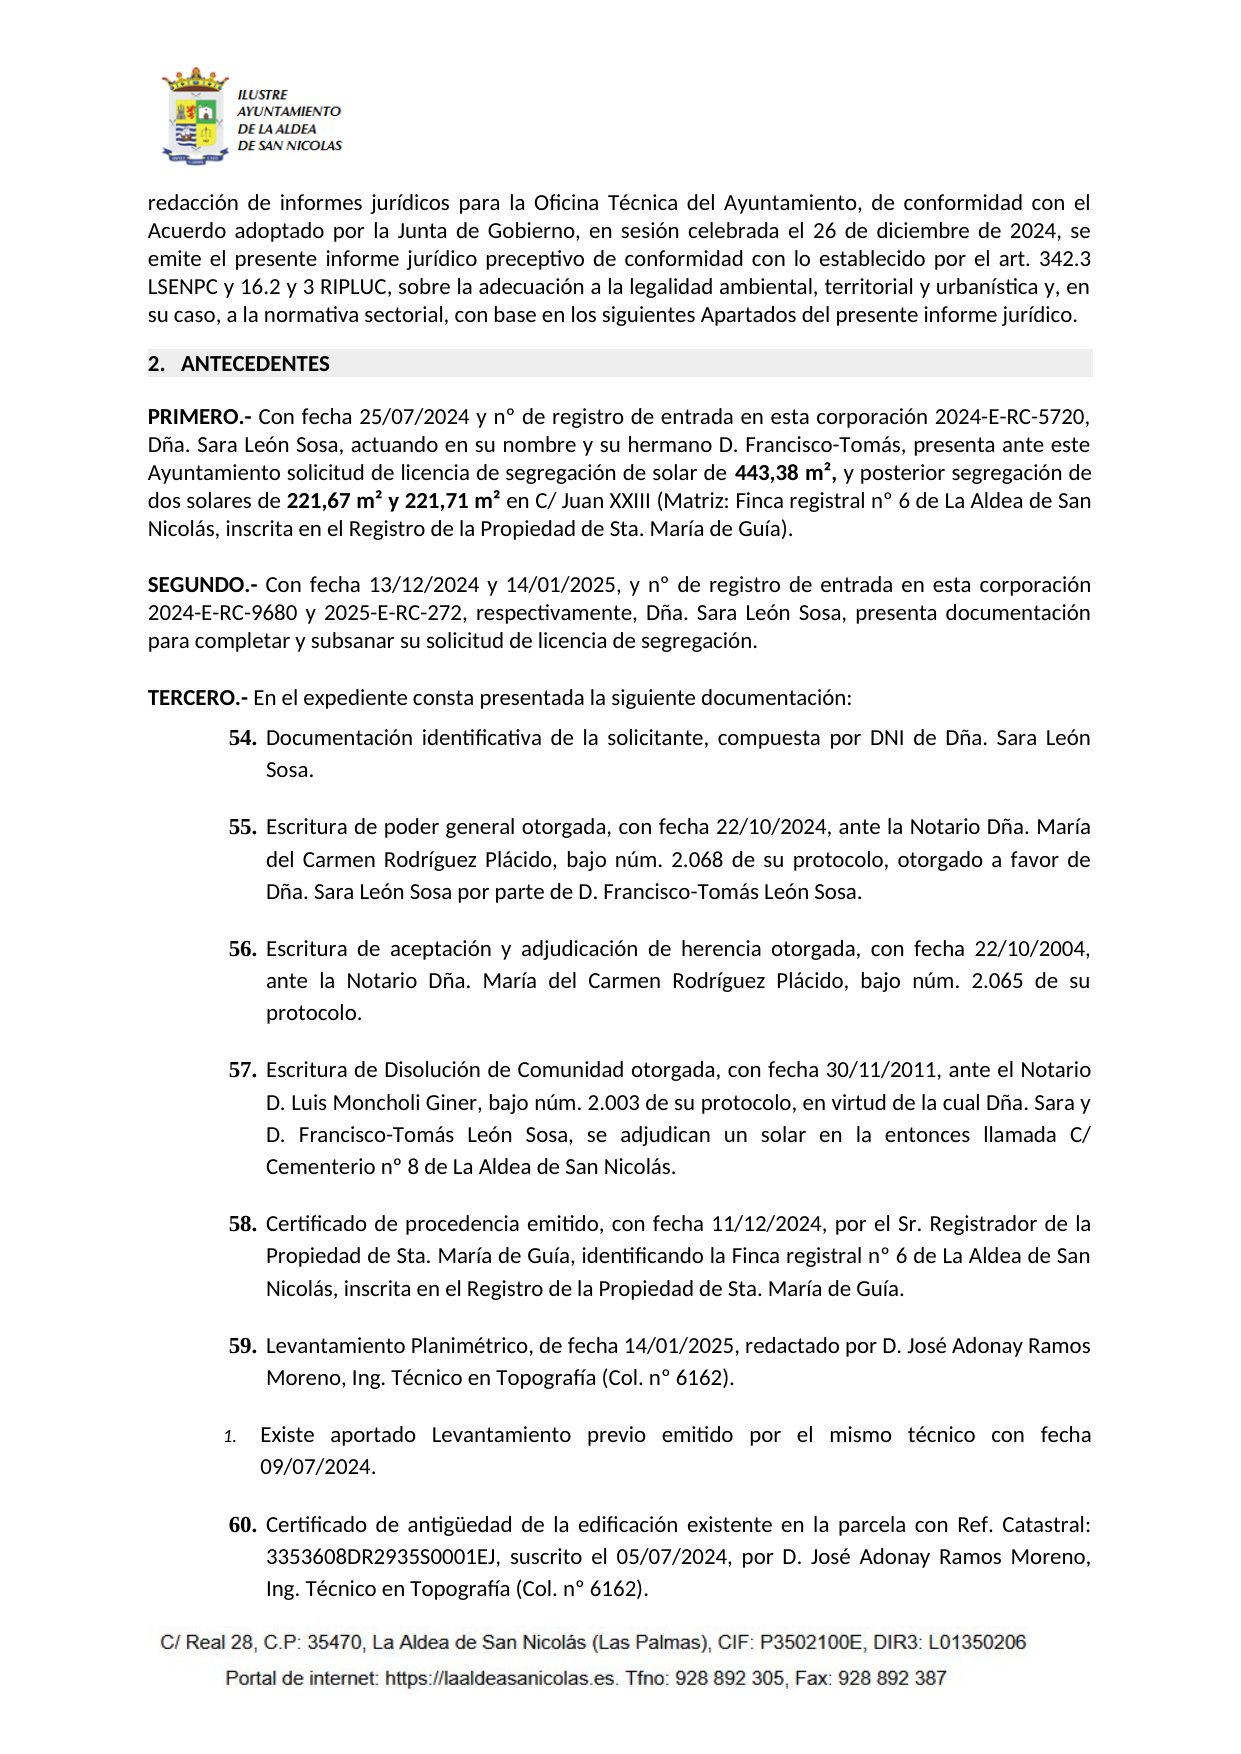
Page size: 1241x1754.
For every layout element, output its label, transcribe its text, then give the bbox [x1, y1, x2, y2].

list Documentación identificativa de la solicitante, compuesta por DNI de Dña. Sara León Sosa. [228, 723, 1093, 783]
list Escritura de Disolución de Comunidad otorgada, con fecha 30/11/2011, ante el Notario D. Luis Moncholi Giner, bajo núm. 2.003 de su protocolo, en virtud de la cual Dña. Sara y D. Francisco-Tomás León Sosa, se adjudican un solar en la entonces llamada C/ Cementerio nº 8 de La Aldea de San Nicolás. [228, 1056, 1093, 1180]
list Certificado de antigüedad de la edificación existente en la parcela con Ref. Catastral: 3353608DR2935S0001EJ, suscrito el 05/07/2024, por D. José Adonay Ramos Moreno, Ing. Técnico en Topografía (Col. nº 6162). [228, 1510, 1093, 1602]
list Existe aportado Levantamiento previo emitido por el mismo técnico con fecha 09/07/2024. [223, 1420, 1093, 1481]
list Escritura de aceptación y adjudicación de herencia otorgada, con fecha 22/10/2004, ante la Notario Dña. María del Carmen Rodríguez Plácido, bajo núm. 2.065 de su protocolo. [228, 934, 1093, 1026]
picture [148, 1626, 1034, 1694]
text SEGUNDO.- Con fecha 13/12/2024 y 14/01/2025, y nº de registro de entrada en esta corporación 2024-E-RC-9680 y 2025-E-RC-272, respectivamente, Dña. Sara León Sosa, presenta documentación para completar y subsanar su solicitud de licencia de segregación. [148, 571, 1093, 654]
text TERCERO.- En el expediente consta presentada la siguiente documentación: [148, 683, 1093, 711]
list Escritura de poder general otorgada, con fecha 22/10/2024, ante la Notario Dña. María del Carmen Rodríguez Plácido, bajo núm. 2.068 de su protocolo, otorgado a favor de Dña. Sara León Sosa por parte de D. Francisco-Tomás León Sosa. [228, 812, 1093, 905]
picture [148, 59, 358, 173]
text redacción de informes jurídicos para la Oficina Técnica del Ayuntamiento, de conformidad con el Acuerdo adoptado por la Junta de Gobierno, en sesión celebrada el 26 de diciembre de 2024, se emite el presente informe jurídico preceptivo de conformidad con lo establecido por el art. 342.3 LSENPC y 16.2 y 3 RIPLUC, sobre la adecuación a la legalidad ambiental, territorial y urbanística y, en su caso, a la normativa sectorial, con base en los siguientes Apartados del presente informe jurídico. [148, 188, 1093, 328]
subtitle 2. ANTECEDENTES [148, 349, 1093, 377]
list Levantamiento Planimétrico, de fecha 14/01/2025, redactado por D. José Adonay Ramos Moreno, Ing. Técnico en Topografía (Col. nº 6162). [228, 1331, 1093, 1391]
text PRIMERO.- Con fecha 25/07/2024 y nº de registro de entrada en esta corporación 2024-E-RC-5720, Dña. Sara León Sosa, actuando en su nombre y su hermano D. Francisco-Tomás, presenta ante este Ayuntamiento solicitud de licencia de segregación de solar de 443,38 m², y posterior segregación de dos solares de 221,67 m² y 221,71 m² en C/ Juan XXIII (Matriz: Finca registral nº 6 de La Aldea de San Nicolás, inscrita en el Registro de la Propiedad de Sta. María de Guía). [148, 402, 1093, 542]
list Certificado de procedencia emitido, con fecha 11/12/2024, por el Sr. Registrador de la Propiedad de Sta. María de Guía, identificando la Finca registral nº 6 de La Aldea de San Nicolás, inscrita en el Registro de la Propiedad de Sta. María de Guía. [228, 1209, 1093, 1302]
